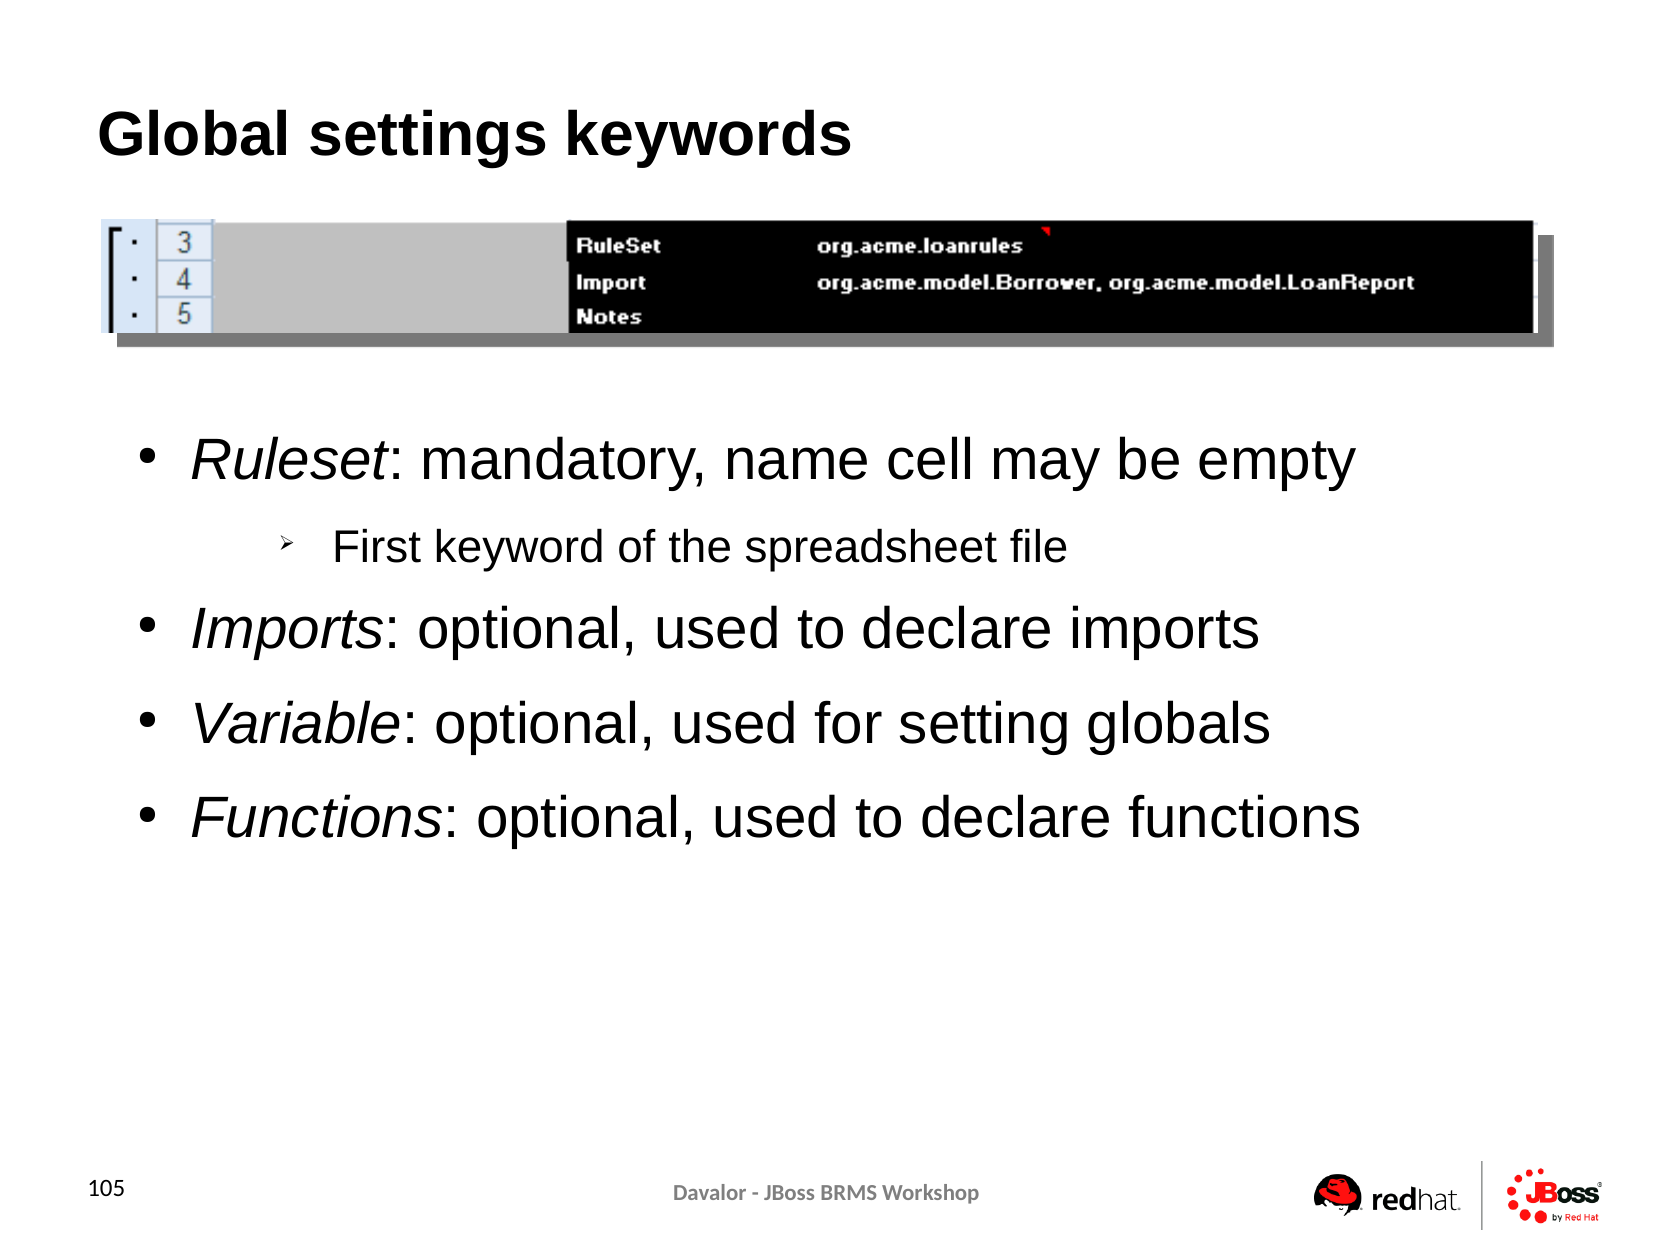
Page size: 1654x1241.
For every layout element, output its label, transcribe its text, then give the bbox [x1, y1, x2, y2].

title Global settings keywords [82, 95, 1571, 226]
picture [1314, 1161, 1602, 1230]
list Ruleset: mandatory, name cell may be empty First keyword of the spreadsheet file Imports: optional, used to declare imports Variable: optional, used for setting globals Functions: optional, used to declare functions [86, 420, 1576, 1108]
picture [101, 219, 1538, 333]
